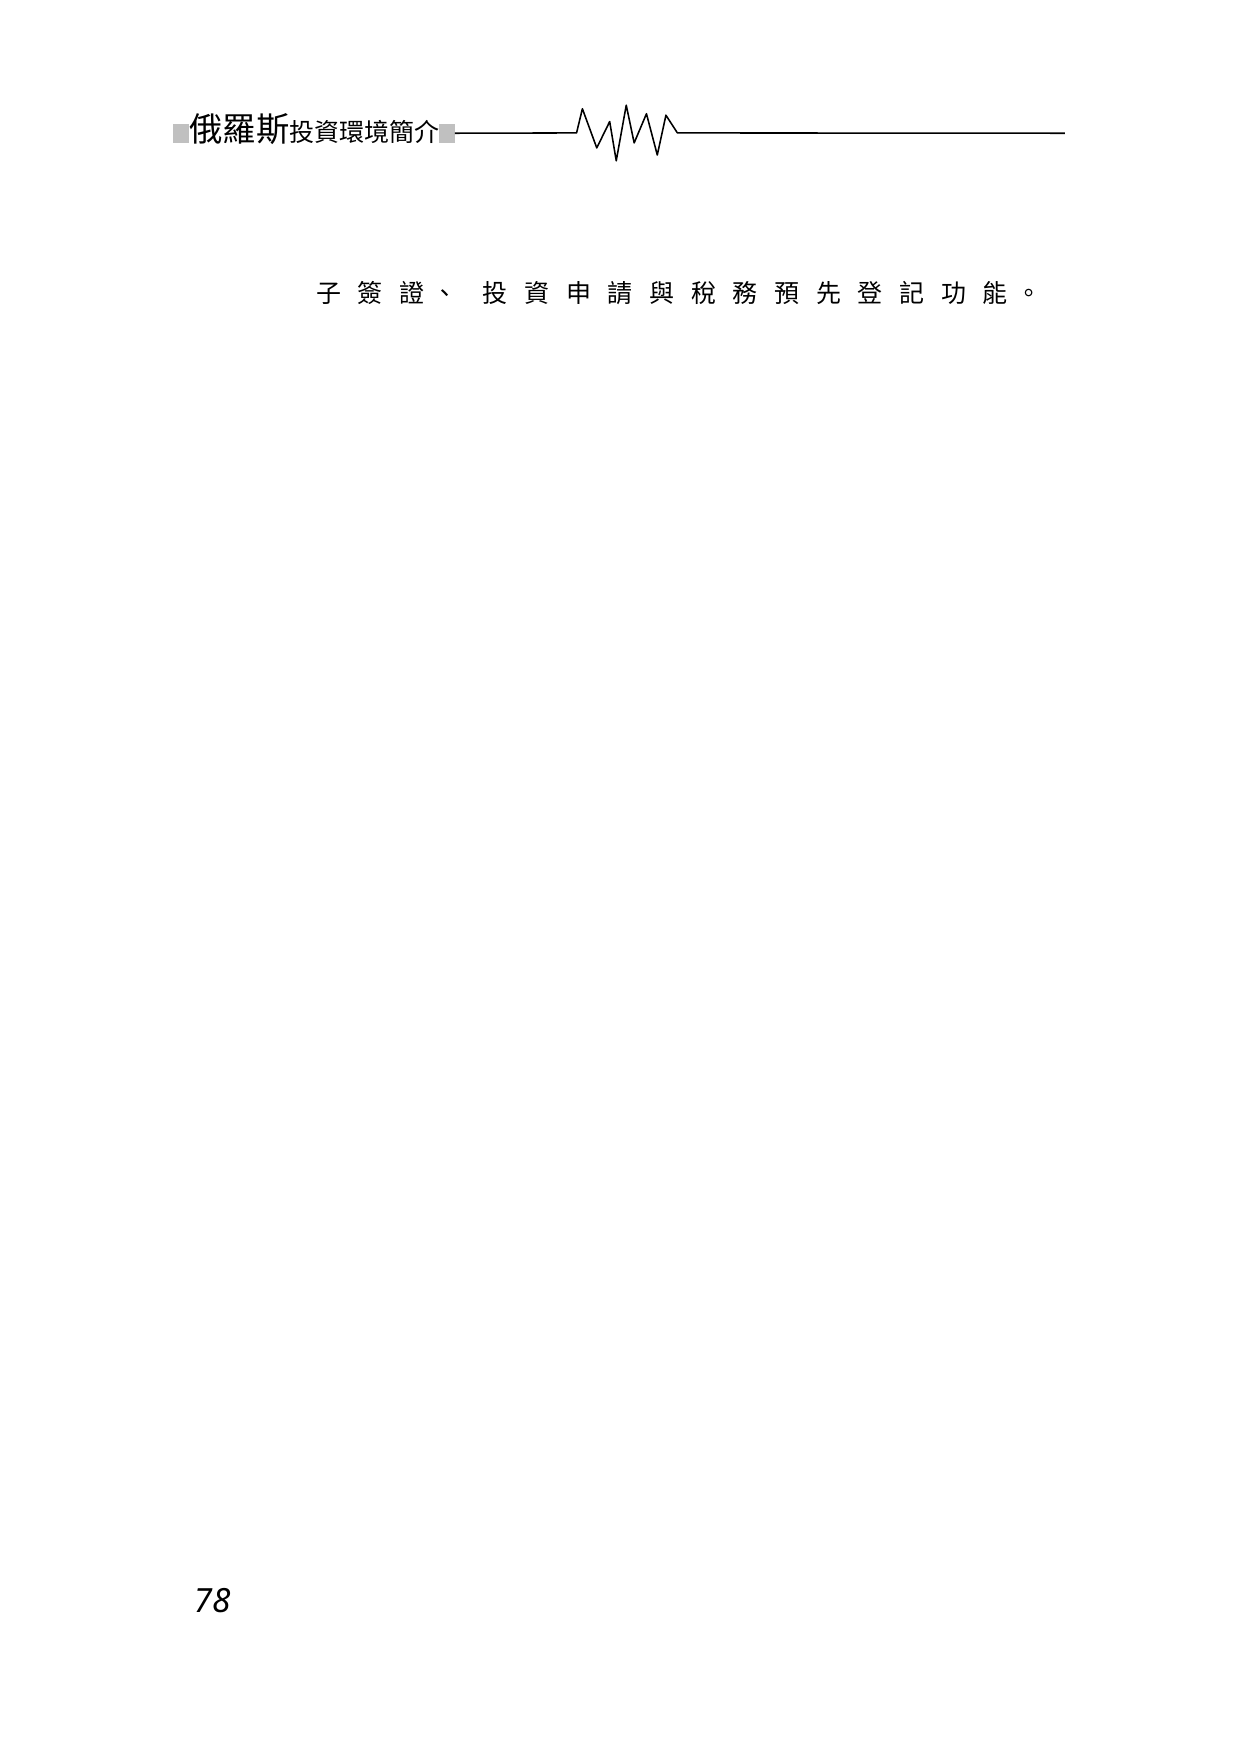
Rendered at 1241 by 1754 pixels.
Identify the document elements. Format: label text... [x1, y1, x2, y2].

text 子簽證、投資申請與稅務預先登記功能。 [281, 250, 1058, 313]
